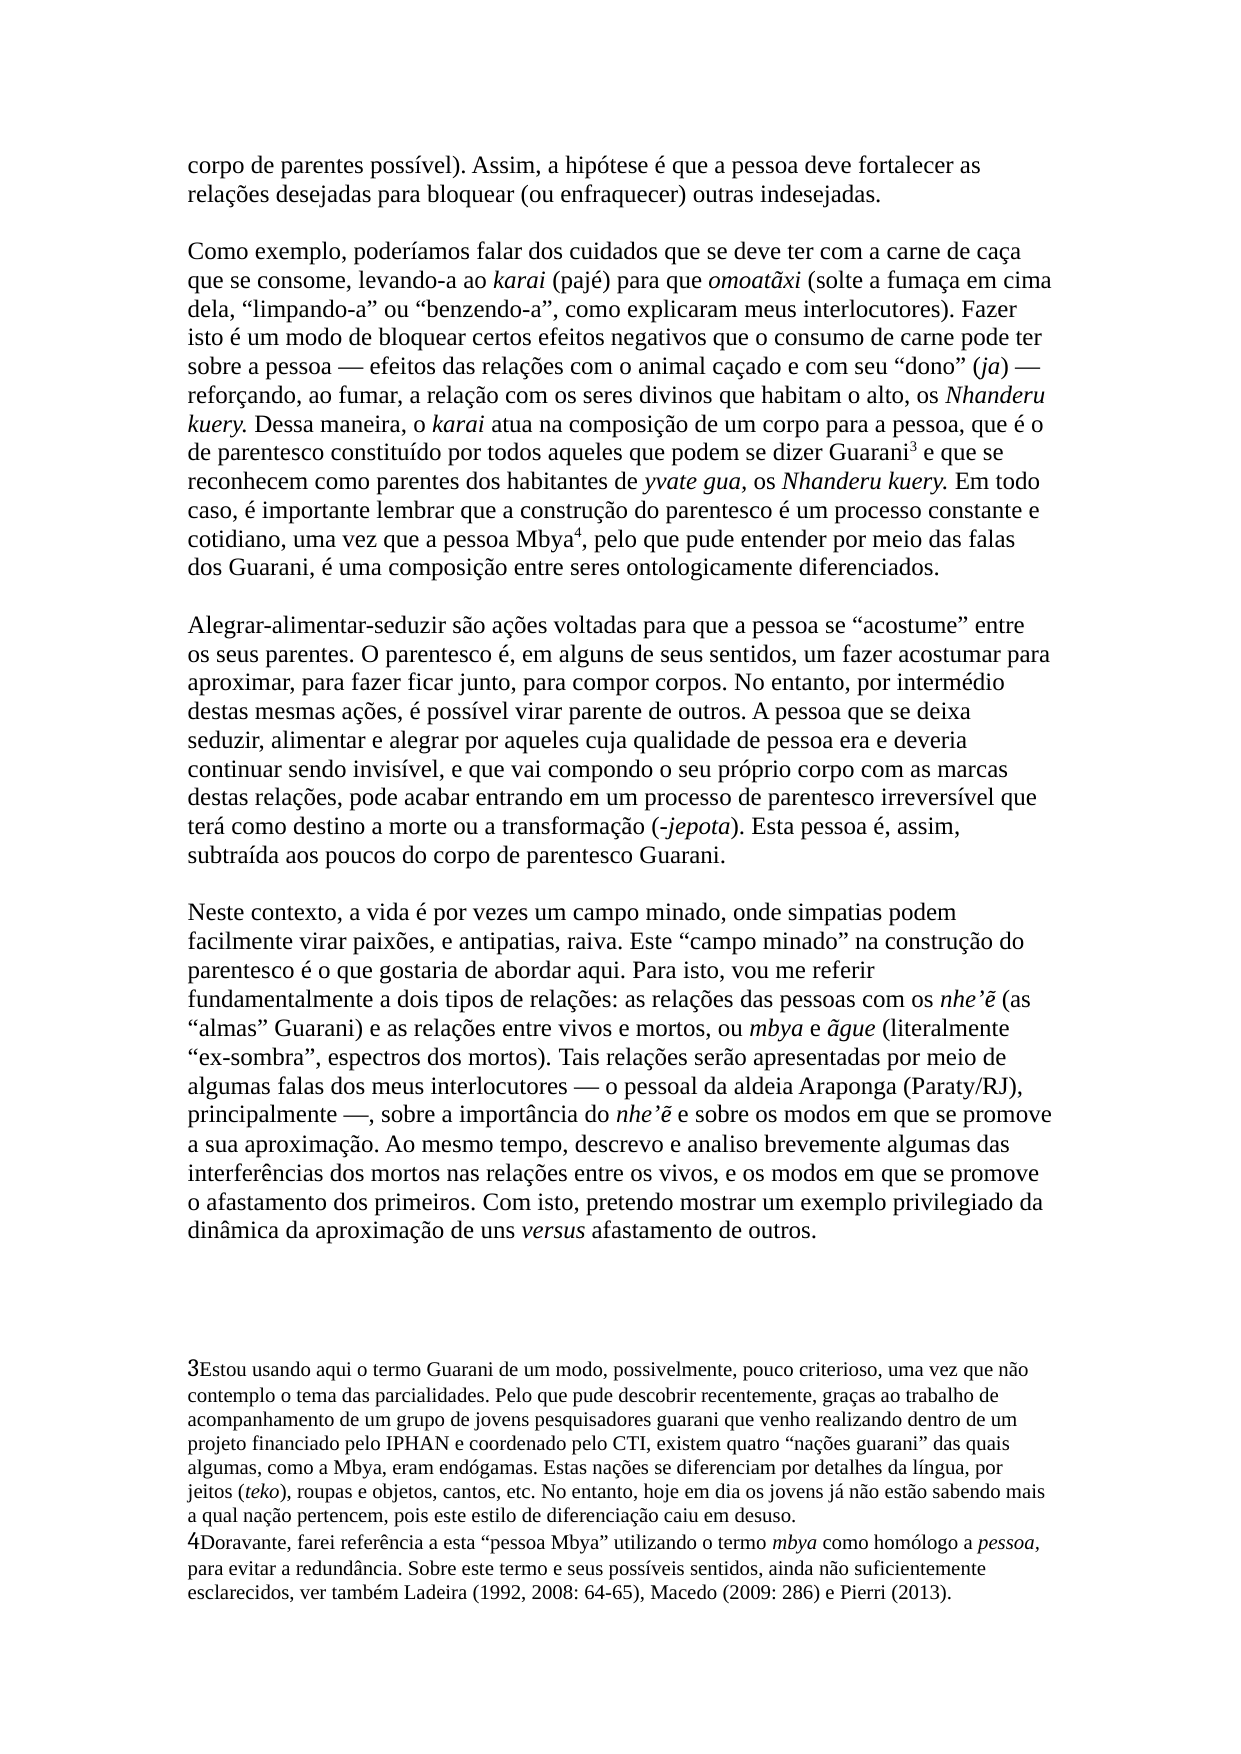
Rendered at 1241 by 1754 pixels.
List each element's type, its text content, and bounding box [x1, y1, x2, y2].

text Estou usando aqui o termo Guarani de um modo, possivelmente, pouco criterioso, uma vez que não contemplo o tema das parcialidades. Pelo que pude descobrir recentemente, graças ao trabalho de acompanhamento de um grupo de jovens pesquisadores guarani que venho realizando dentro de um projeto financiado pelo IPHAN e coordenado pelo CTI, existem quatro “nações guarani” das quais algumas, como a Mbya, eram endógamas. Estas nações se diferenciam por detalhes da língua, por jeitos (teko), roupas e objetos, cantos, etc. No entanto, hoje em dia os jovens já não estão sabendo mais a qual nação pertencem, pois este estilo de diferenciação caiu em desuso. [187, 1354, 1053, 1527]
text Neste contexto, a vida é por vezes um campo minado, onde simpatias podem facilmente virar paixões, e antipatias, raiva. Este “campo minado” na construção do parentesco é o que gostaria de abordar aqui. Para isto, vou me referir fundamentalmente a dois tipos de relações: as relações das pessoas com os nhe’ẽ (as “almas” Guarani) e as relações entre vivos e mortos, ou mbya e ãgue (literalmente “ex-sombra”, espectros dos mortos). Tais relações serão apresentadas por meio de algumas falas dos meus interlocutores — o pessoal da aldeia Araponga (Paraty/RJ), principalmente —, sobre a importância do nhe’ẽ e sobre os modos em que se promove a sua aproximação. Ao mesmo tempo, descrevo e analiso brevemente algumas das interferências dos mortos nas relações entre os vivos, e os modos em que se promove o afastamento dos primeiros. Com isto, pretendo mostrar um exemplo privilegiado da dinâmica da aproximação de uns versus afastamento de outros. [187, 897, 1053, 1244]
text Alegrar-alimentar-seduzir são ações voltadas para que a pessoa se “acostume” entre os seus parentes. O parentesco é, em alguns de seus sentidos, um fazer acostumar para aproximar, para fazer ficar junto, para compor corpos. No entanto, por intermédio destas mesmas ações, é possível virar parente de outros. A pessoa que se deixa seduzir, alimentar e alegrar por aqueles cuja qualidade de pessoa era e deveria continuar sendo invisível, e que vai compondo o seu próprio corpo com as marcas destas relações, pode acabar entrando em um processo de parentesco irreversível que terá como destino a morte ou a transformação (-jepota). Esta pessoa é, assim, subtraída aos poucos do corpo de parentesco Guarani. [187, 610, 1053, 869]
text Como exemplo, poderíamos falar dos cuidados que se deve ter com a carne de caça que se consome, levando-a ao karai (pajé) para que omoatãxi (solte a fumaça em cima dela, “limpando-a” ou “benzendo-a”, como explicaram meus interlocutores). Fazer isto é um modo de bloquear certos efeitos negativos que o consumo de carne pode ter sobre a pessoa — efeitos das relações com o animal caçado e com seu “dono” (ja) — reforçando, ao fumar, a relação com os seres divinos que habitam o alto, os Nhanderu kuery. Dessa maneira, o karai atua na composição de um corpo para a pessoa, que é o de parentesco constituído por todos aqueles que podem se dizer Guarani e que se reconhecem como parentes dos habitantes de yvate gua, os Nhanderu kuery. Em todo caso, é importante lembrar que a construção do parentesco é um processo constante e cotidiano, uma vez que a pessoa Mbya, pelo que pude entender por meio das falas dos Guarani, é uma composição entre seres ontologicamente diferenciados. [187, 236, 1053, 581]
text corpo de parentes possível). Assim, a hipótese é que a pessoa deve fortalecer as relações desejadas para bloquear (ou enfraquecer) outras indesejadas. [187, 150, 1053, 207]
text Doravante, farei referência a esta “pessoa Mbya” utilizando o termo mbya como homólogo a pessoa, para evitar a redundância. Sobre este termo e seus possíveis sentidos, ainda não suficientemente esclarecidos, ver também Ladeira (1992, 2008: 64-65), Macedo (2009: 286) e Pierri (2013). [187, 1527, 1053, 1604]
